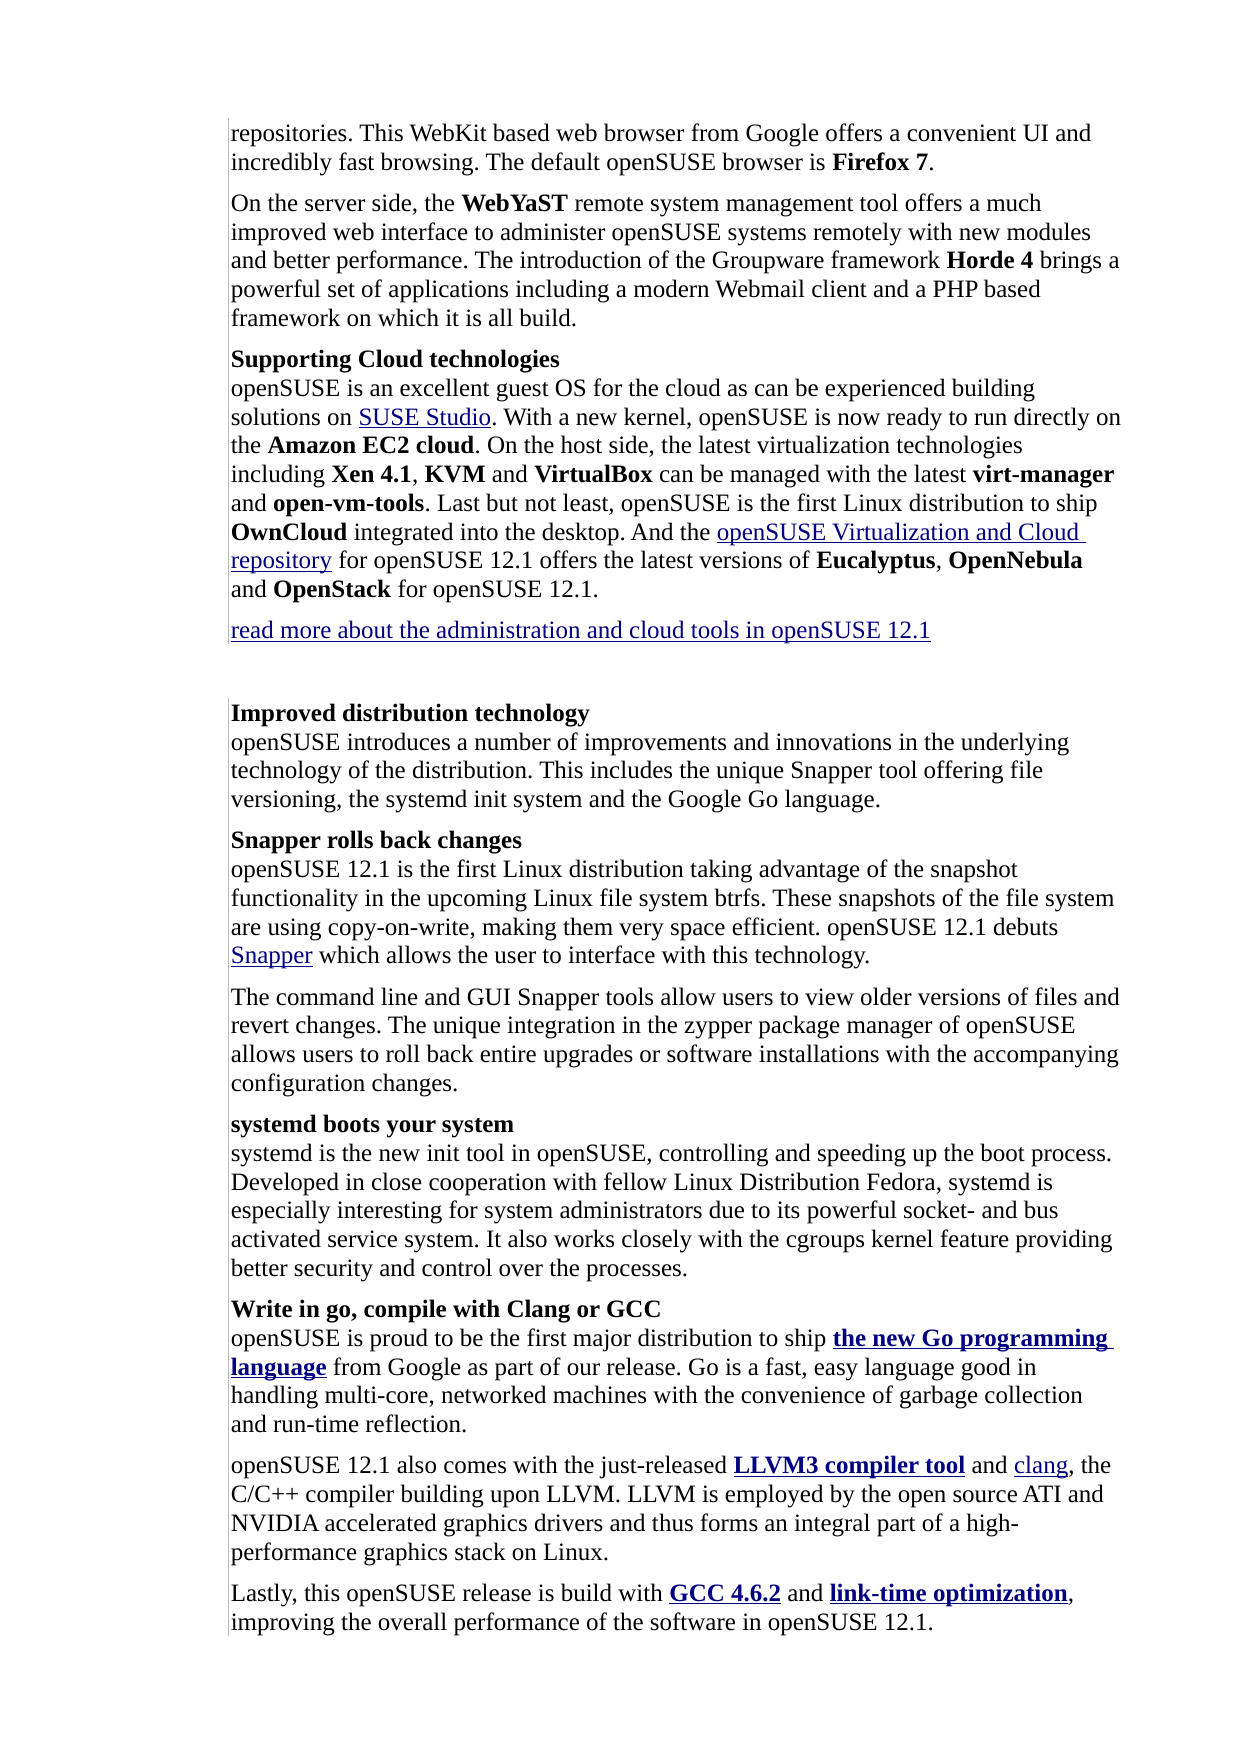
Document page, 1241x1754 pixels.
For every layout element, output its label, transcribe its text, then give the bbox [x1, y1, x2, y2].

text Snapper rolls back changes openSUSE 12.1 is the first Linux distribution taking advantage of the snapshot functionality in the upcoming Linux file system btrfs. These snapshots of the file system are using copy-on-write, making them very space efficient. openSUSE 12.1 debuts Snapper which allows the user to interface with this technology. [229, 826, 1122, 969]
text openSUSE 12.1 also comes with the just-released LLVM3 compiler tool and clang, the C/C++ compiler building upon LLVM. LLVM is employed by the open source ATI and NVIDIA accelerated graphics drivers and thus forms an integral part of a high-performance graphics stack on Linux. [229, 1451, 1122, 1566]
text On the server side, the WebYaST remote system management tool offers a much improved web interface to administer openSUSE systems remotely with new modules and better performance. The introduction of the Groupware framework Horde 4 brings a powerful set of applications including a modern Webmail client and a PHP based framework on which it is all build. [229, 188, 1122, 332]
text The command line and GUI Snapper tools allow users to view older versions of files and revert changes. The unique integration in the zypper package manager of openSUSE allows users to roll back entire upgrades or software installations with the accompanying configuration changes. [229, 982, 1122, 1097]
text read more about the administration and cloud tools in openSUSE 12.1 [229, 616, 1122, 644]
text Improved distribution technology openSUSE introduces a number of improvements and innovations in the underlying technology of the distribution. This includes the unique Snapper tool offering file versioning, the systemd init system and the Google Go language. [229, 698, 1122, 813]
text repositories. This WebKit based web browser from Google offers a convenient UI and incredibly fast browsing. The default openSUSE browser is Firefox 7. [229, 118, 1122, 176]
text Supporting Cloud technologies openSUSE is an excellent guest OS for the cloud as can be experienced building solutions on SUSE Studio. With a new kernel, openSUSE is now ready to run directly on the Amazon EC2 cloud. On the host side, the latest virtualization technologies including Xen 4.1, KVM and VirtualBox can be managed with the latest virt-manager and open-vm-tools. Last but not least, openSUSE is the first Linux distribution to ship OwnCloud integrated into the desktop. And the openSUSE Virtualization and Cloud repository for openSUSE 12.1 offers the latest versions of Eucalyptus, OpenNebula and OpenStack for openSUSE 12.1. [229, 344, 1122, 603]
text [142, 698, 217, 770]
text Lastly, this openSUSE release is build with GCC 4.6.2 and link-time optimization, improving the overall performance of the software in openSUSE 12.1. [229, 1578, 1122, 1636]
text systemd boots your system systemd is the new init tool in openSUSE, controlling and speeding up the boot process. Developed in close cooperation with fellow Linux Distribution Fedora, systemd is especially interesting for system administrators due to its powerful socket- and bus activated service system. It also works closely with the cgroups kernel feature providing better security and control over the processes. [229, 1109, 1122, 1282]
text Write in go, compile with Clang or GCC openSUSE is proud to be the first major distribution to ship the new Go programming language from Google as part of our release. Go is a fast, easy language good in handling multi-core, networked machines with the convenience of garbage collection and run-time reflection. [229, 1294, 1122, 1438]
